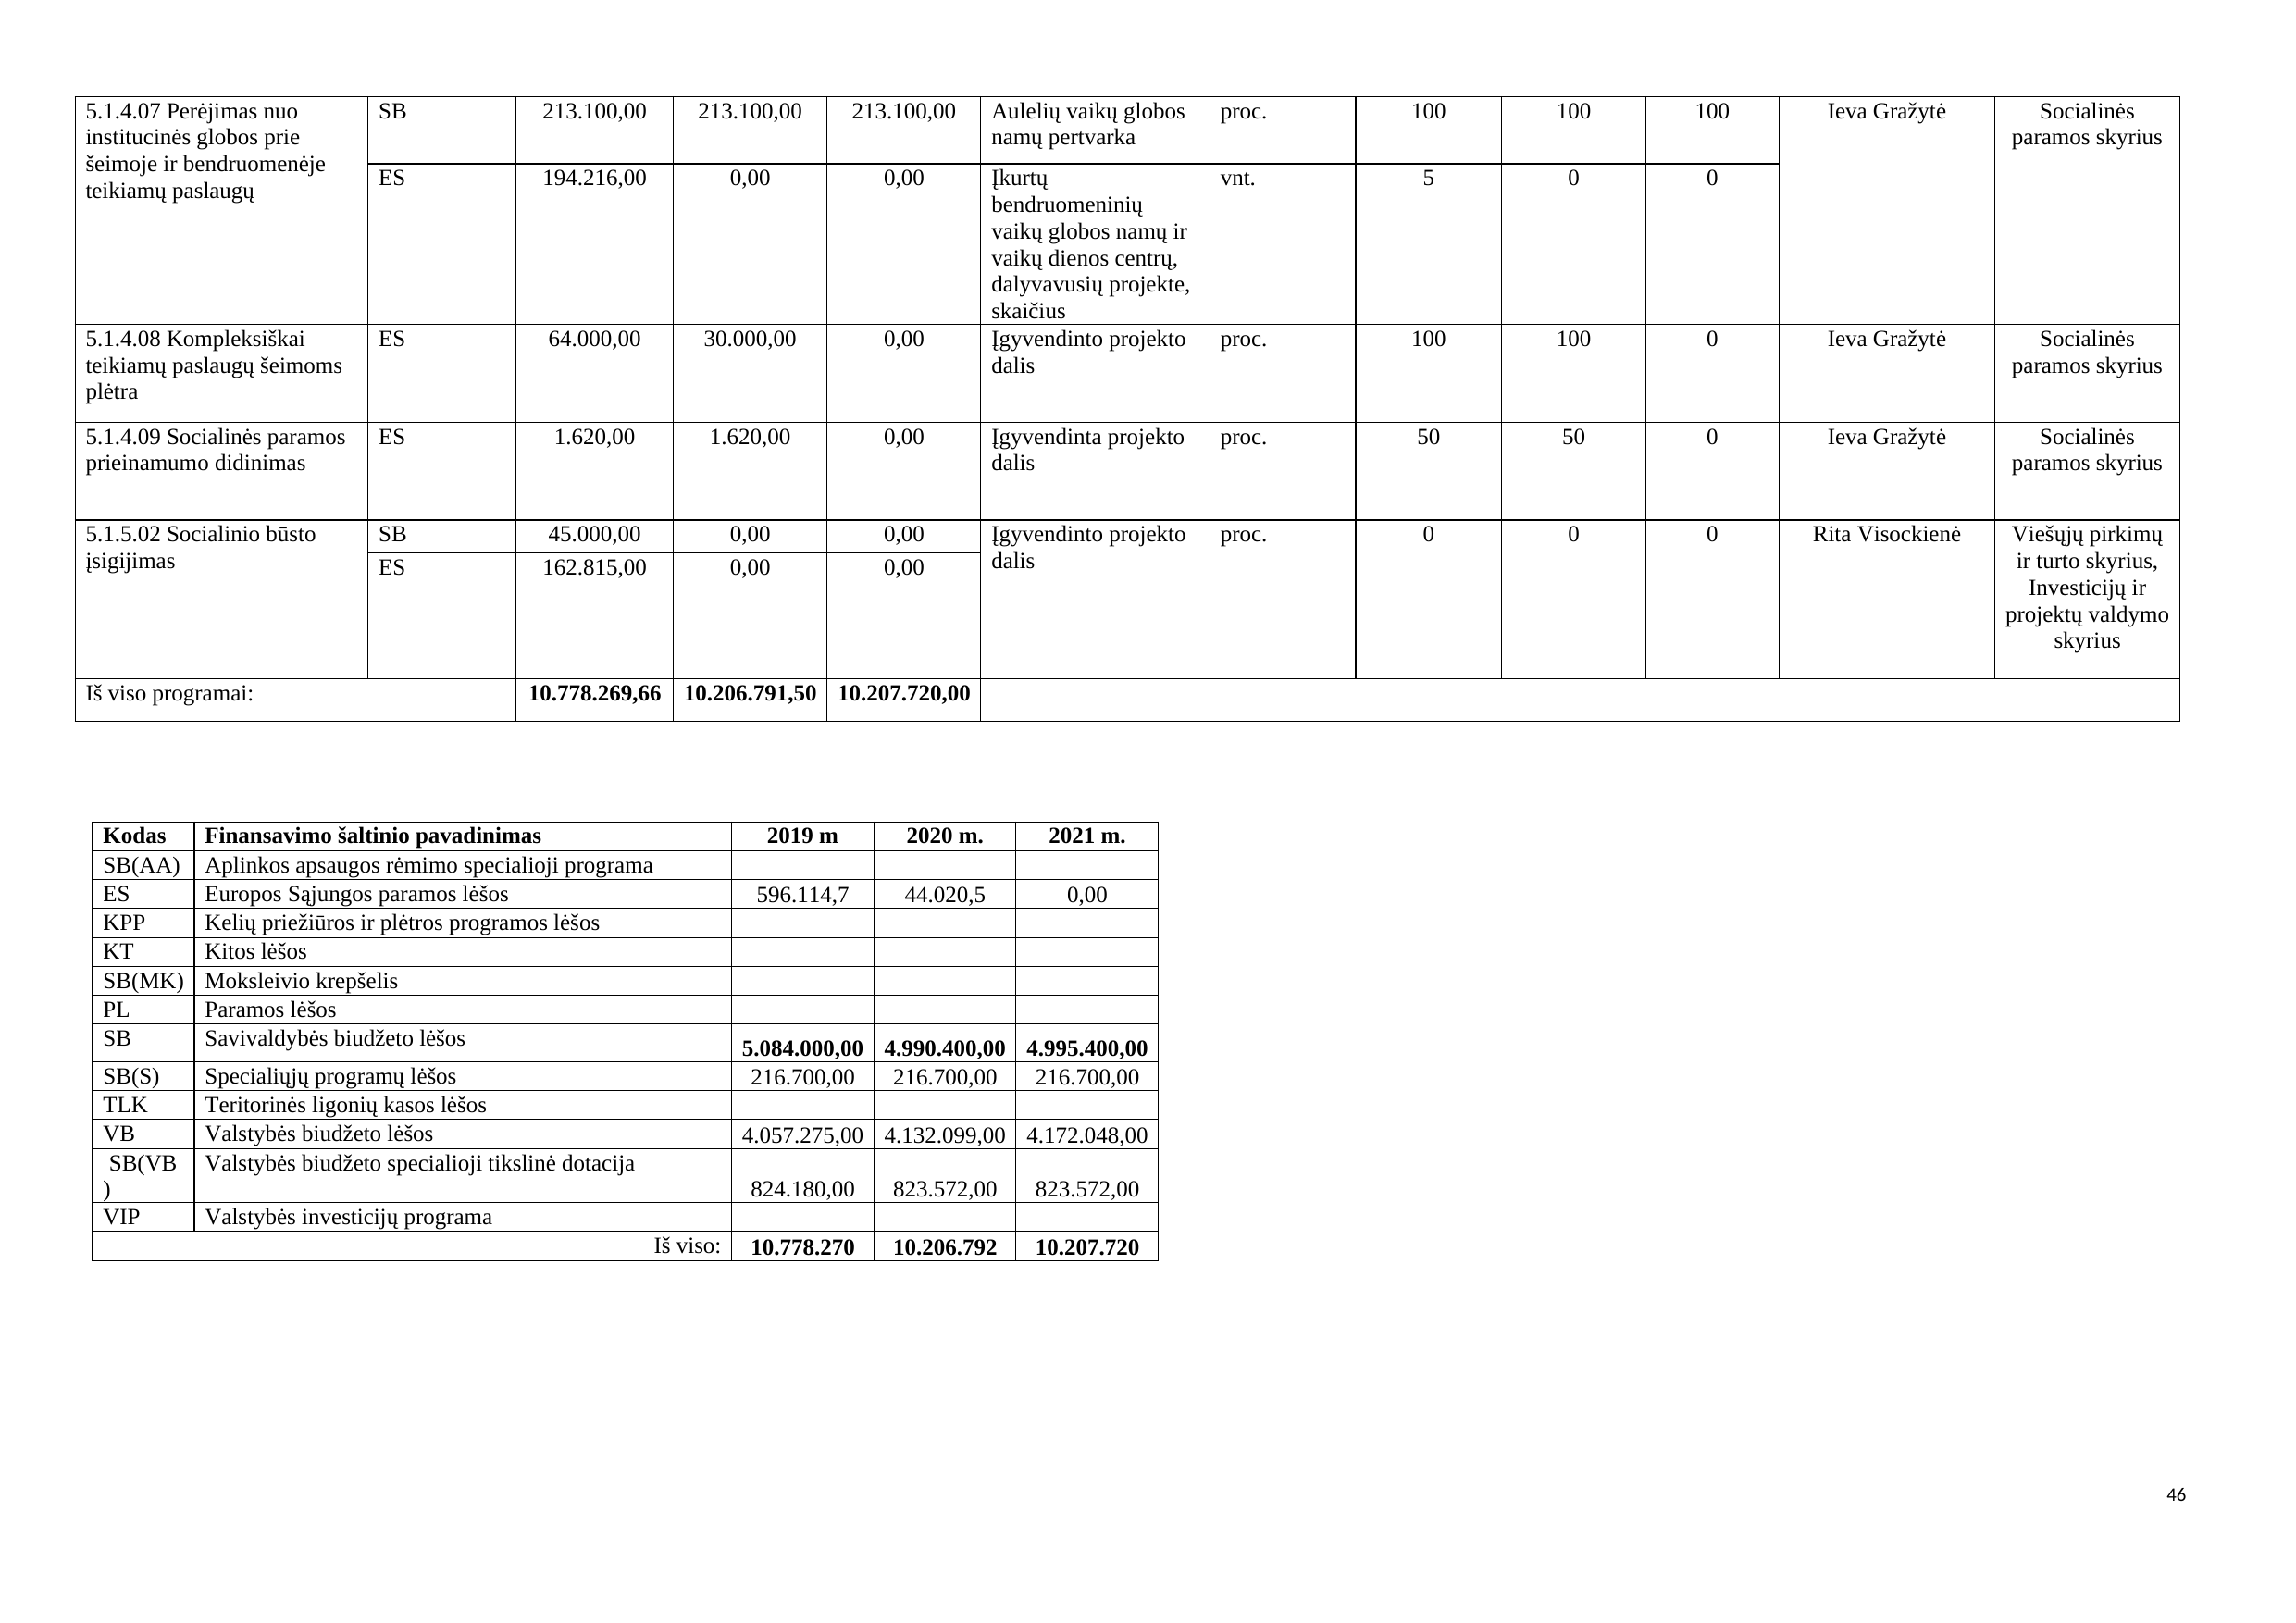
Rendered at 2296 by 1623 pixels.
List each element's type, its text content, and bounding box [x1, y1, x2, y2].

table_cell [732, 851, 874, 879]
table_cell [875, 967, 1015, 995]
table_cell 0 [1646, 521, 1779, 678]
table_cell [732, 938, 874, 966]
table_cell 824.180,00 [732, 1149, 874, 1202]
table_cell 4.995.400,00 [1016, 1024, 1158, 1061]
table_cell 100 [1646, 97, 1779, 163]
table_cell 0 [1502, 165, 1645, 324]
table_cell PL [93, 996, 193, 1023]
table_header 2021 m. [1016, 823, 1158, 850]
table_cell Socialinės paramos skyrius [1995, 423, 2179, 519]
table_cell SB(MK) [93, 967, 193, 995]
table_cell [875, 1203, 1015, 1231]
table_cell 216.700,00 [875, 1062, 1015, 1090]
table_cell 5.084.000,00 [732, 1024, 874, 1061]
table_cell 5.1.4.07 Perėjimas nuo institucinės globos prie šeimoje ir bendruomenėje teikiamų paslaugų [76, 97, 367, 324]
table_cell SB(AA) [93, 851, 193, 879]
table_cell 213.100,00 [674, 97, 826, 163]
table_cell 45.000,00 [516, 521, 673, 552]
table_cell 194.216,00 [516, 165, 673, 324]
table_cell 50 [1502, 423, 1645, 519]
table_cell 0 [1646, 423, 1779, 519]
table_cell 10.206.792 [875, 1232, 1015, 1260]
table_cell TLK [93, 1091, 193, 1119]
table_cell 0,00 [827, 423, 980, 519]
table_cell Moksleivio krepšelis [195, 967, 731, 995]
table_cell VB [93, 1120, 193, 1148]
table_header Finansavimo šaltinio pavadinimas [195, 823, 731, 850]
table_cell Ieva Gražytė [1780, 325, 1994, 422]
table_cell 4.057.275,00 [732, 1120, 874, 1148]
table_cell 10.206.791,50 [674, 679, 826, 721]
table_cell Aplinkos apsaugos rėmimo specialioji programa [195, 851, 731, 879]
table_cell [1016, 1091, 1158, 1119]
table_header 2020 m. [875, 823, 1015, 850]
table_cell proc. [1210, 325, 1355, 422]
table_cell [1016, 1203, 1158, 1231]
table_cell Iš viso: [93, 1232, 731, 1260]
table_cell 0 [1646, 165, 1779, 324]
table_cell VIP [93, 1203, 193, 1231]
table_cell Teritorinės ligonių kasos lėšos [195, 1091, 731, 1119]
table_cell [732, 996, 874, 1023]
table_cell 213.100,00 [516, 97, 673, 163]
table_cell 5.1.4.08 Kompleksiškai teikiamų paslaugų šeimoms plėtra [76, 325, 367, 422]
table_cell Įgyvendinta projekto dalis [981, 423, 1210, 519]
table_cell 4.172.048,00 [1016, 1120, 1158, 1148]
table_cell 0,00 [674, 165, 826, 324]
table_cell 596.114,7 [732, 880, 874, 908]
table_cell Specialiųjų programų lėšos [195, 1062, 731, 1090]
table_cell [1016, 967, 1158, 995]
table_cell 100 [1357, 325, 1501, 422]
table_cell proc. [1210, 97, 1355, 163]
table_cell Europos Sąjungos paramos lėšos [195, 880, 731, 908]
table_cell 100 [1502, 97, 1645, 163]
table_cell ES [93, 880, 193, 908]
table_cell [875, 996, 1015, 1023]
table_cell ES [368, 165, 515, 324]
table_cell 4.990.400,00 [875, 1024, 1015, 1061]
table_cell 216.700,00 [1016, 1062, 1158, 1090]
table_cell 5.1.4.09 Socialinės paramos prieinamumo didinimas [76, 423, 367, 519]
table_cell Socialinės paramos skyrius [1995, 325, 2179, 422]
table_cell 0,00 [674, 553, 826, 678]
table_cell 5.1.5.02 Socialinio būsto įsigijimas [76, 521, 367, 678]
table_cell 5 [1357, 165, 1501, 324]
table_cell Valstybės biudžeto specialioji tikslinė dotacija [195, 1149, 731, 1202]
table_cell Rita Visockienė [1780, 521, 1994, 678]
table_cell 0,00 [827, 521, 980, 552]
table_cell 216.700,00 [732, 1062, 874, 1090]
table_cell Socialinės paramos skyrius [1995, 97, 2179, 324]
table_cell Įgyvendinto projekto dalis [981, 325, 1210, 422]
table_cell 0,00 [827, 553, 980, 678]
table_cell SB(VB) [93, 1149, 193, 1202]
table_cell KPP [93, 909, 193, 936]
table_cell ES [368, 423, 515, 519]
table_cell Iš viso programai: [76, 679, 515, 721]
table_cell SB [93, 1024, 193, 1061]
table_cell 64.000,00 [516, 325, 673, 422]
table_cell SB(S) [93, 1062, 193, 1090]
table_cell Aulelių vaikų globos namų pertvarka [981, 97, 1210, 163]
table_cell 0 [1646, 325, 1779, 422]
table_cell 1.620,00 [674, 423, 826, 519]
table_cell Ieva Gražytė [1780, 97, 1994, 324]
table_cell ES [368, 325, 515, 422]
table_cell SB [368, 521, 515, 552]
table_cell 10.778.270 [732, 1232, 874, 1260]
table_cell [1016, 996, 1158, 1023]
table_cell 30.000,00 [674, 325, 826, 422]
table_cell [1016, 851, 1158, 879]
table_cell 0,00 [674, 521, 826, 552]
table_cell [1016, 909, 1158, 936]
table_cell 50 [1357, 423, 1501, 519]
table_cell Valstybės biudžeto lėšos [195, 1120, 731, 1148]
table_header Kodas [93, 823, 193, 850]
table_cell 823.572,00 [875, 1149, 1015, 1202]
table_cell Valstybės investicijų programa [195, 1203, 731, 1231]
table_cell 10.207.720,00 [827, 679, 980, 721]
table_cell proc. [1210, 521, 1355, 678]
table_cell 0 [1502, 521, 1645, 678]
table_cell Įkurtų bendruomeninių vaikų globos namų ir vaikų dienos centrų, dalyvavusių projekte, skaičius [981, 165, 1210, 324]
table_cell [981, 679, 2179, 721]
table_cell 10.207.720 [1016, 1232, 1158, 1260]
table_cell SB [368, 97, 515, 163]
table_header 2019 m [732, 823, 874, 850]
table_cell ES [368, 553, 515, 678]
table_cell 0,00 [1016, 880, 1158, 908]
table_cell 4.132.099,00 [875, 1120, 1015, 1148]
table_cell [1016, 938, 1158, 966]
table_cell Savivaldybės biudžeto lėšos [195, 1024, 731, 1061]
table_cell 0 [1357, 521, 1501, 678]
table_cell Kitos lėšos [195, 938, 731, 966]
table_cell Paramos lėšos [195, 996, 731, 1023]
table_cell 0,00 [827, 165, 980, 324]
table_cell Kelių priežiūros ir plėtros programos lėšos [195, 909, 731, 936]
table_cell Viešųjų pirkimų ir turto skyrius, Investicijų ir projektų valdymo skyrius [1995, 521, 2179, 678]
table_cell 213.100,00 [827, 97, 980, 163]
table_cell 0,00 [827, 325, 980, 422]
table_cell [875, 1091, 1015, 1119]
table_cell [875, 909, 1015, 936]
table_cell 823.572,00 [1016, 1149, 1158, 1202]
table_cell [732, 1203, 874, 1231]
table_cell [732, 967, 874, 995]
table_cell 100 [1357, 97, 1501, 163]
table_cell [875, 851, 1015, 879]
table_cell proc. [1210, 423, 1355, 519]
table_cell vnt. [1210, 165, 1355, 324]
table_cell KT [93, 938, 193, 966]
table_cell Įgyvendinto projekto dalis [981, 521, 1210, 678]
table_cell [732, 909, 874, 936]
table_cell [732, 1091, 874, 1119]
table_cell 1.620,00 [516, 423, 673, 519]
table_cell 100 [1502, 325, 1645, 422]
table_cell 162.815,00 [516, 553, 673, 678]
table_cell [875, 938, 1015, 966]
table_cell 10.778.269,66 [516, 679, 673, 721]
table_cell Ieva Gražytė [1780, 423, 1994, 519]
table_cell 44.020,5 [875, 880, 1015, 908]
